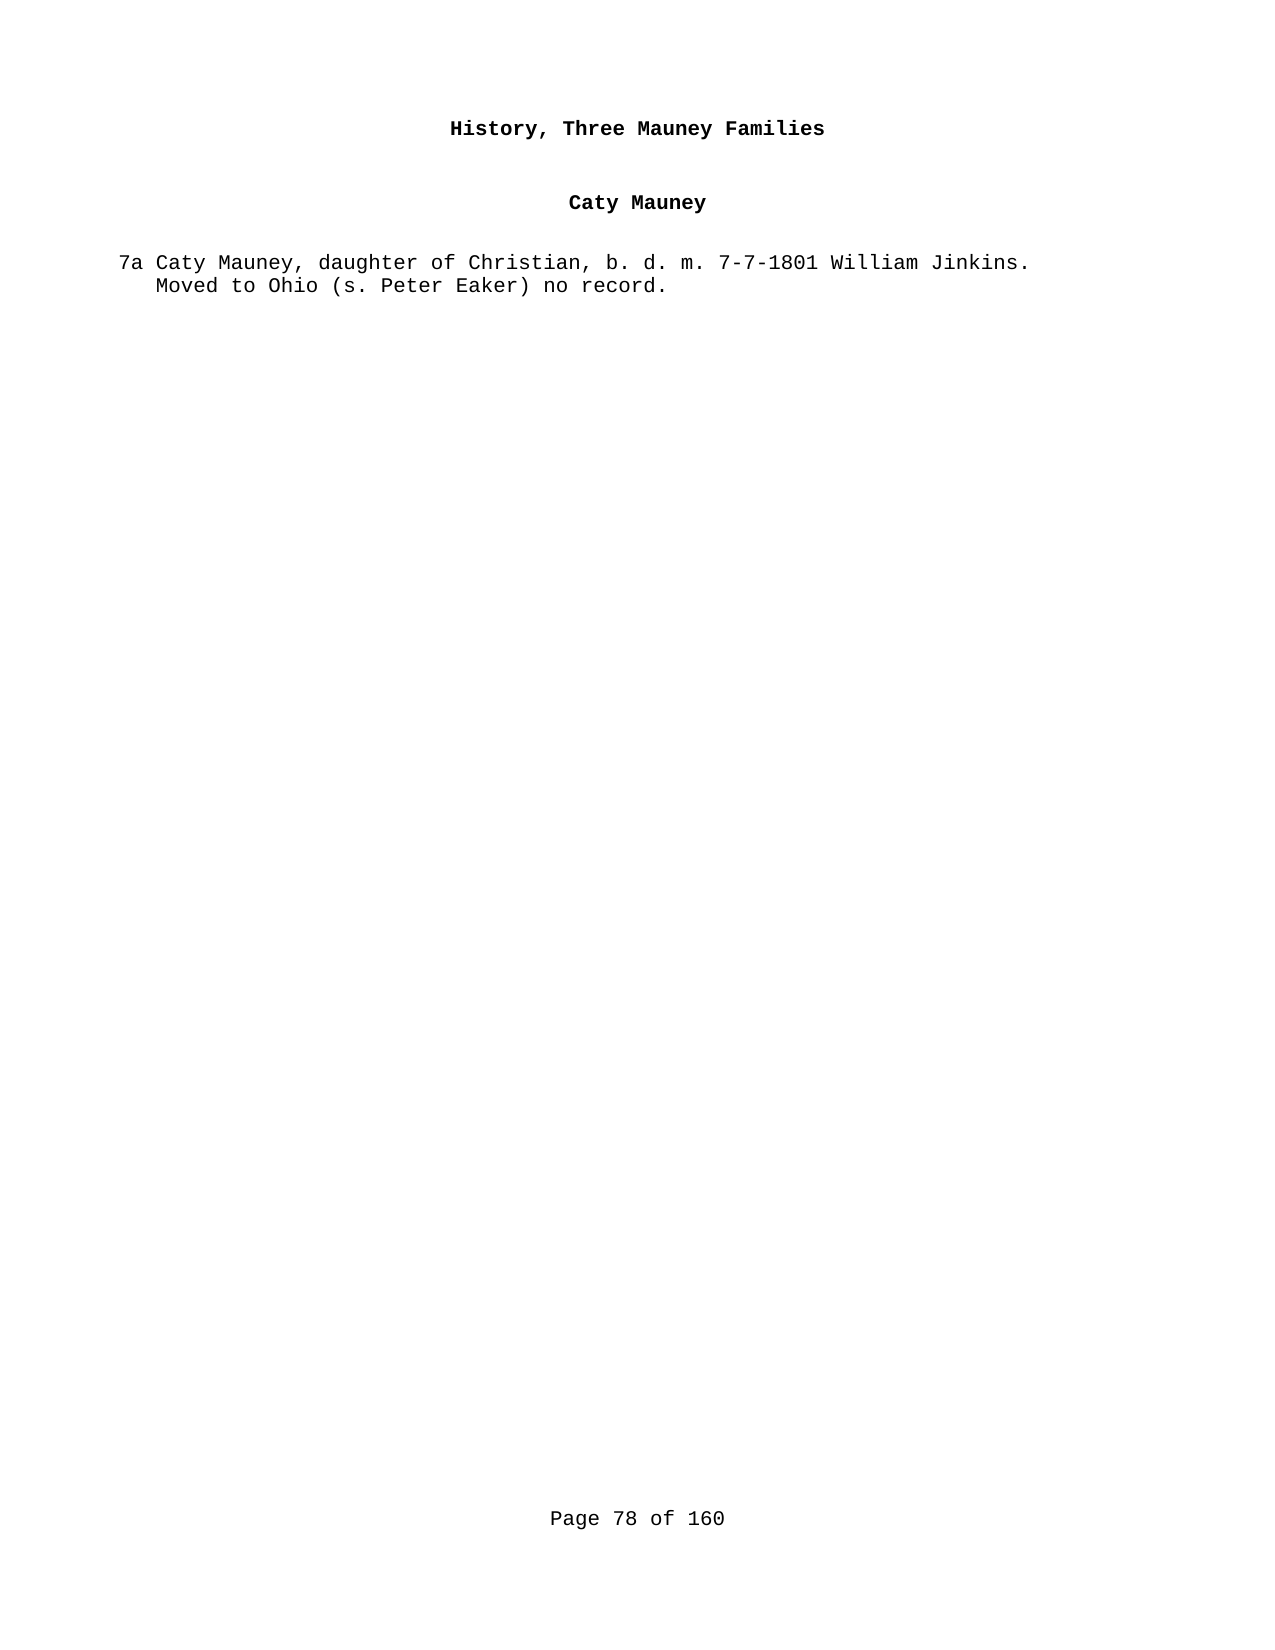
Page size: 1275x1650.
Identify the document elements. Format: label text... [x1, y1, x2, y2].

text Moved to Ohio (s. Peter Eaker) no record. [118, 276, 1157, 299]
text 7a Caty Mauney, daughter of Christian, b. d. m. 7-7-1801 William Jinkins. [118, 252, 1157, 276]
subtitle Caty Mauney [118, 192, 1157, 216]
